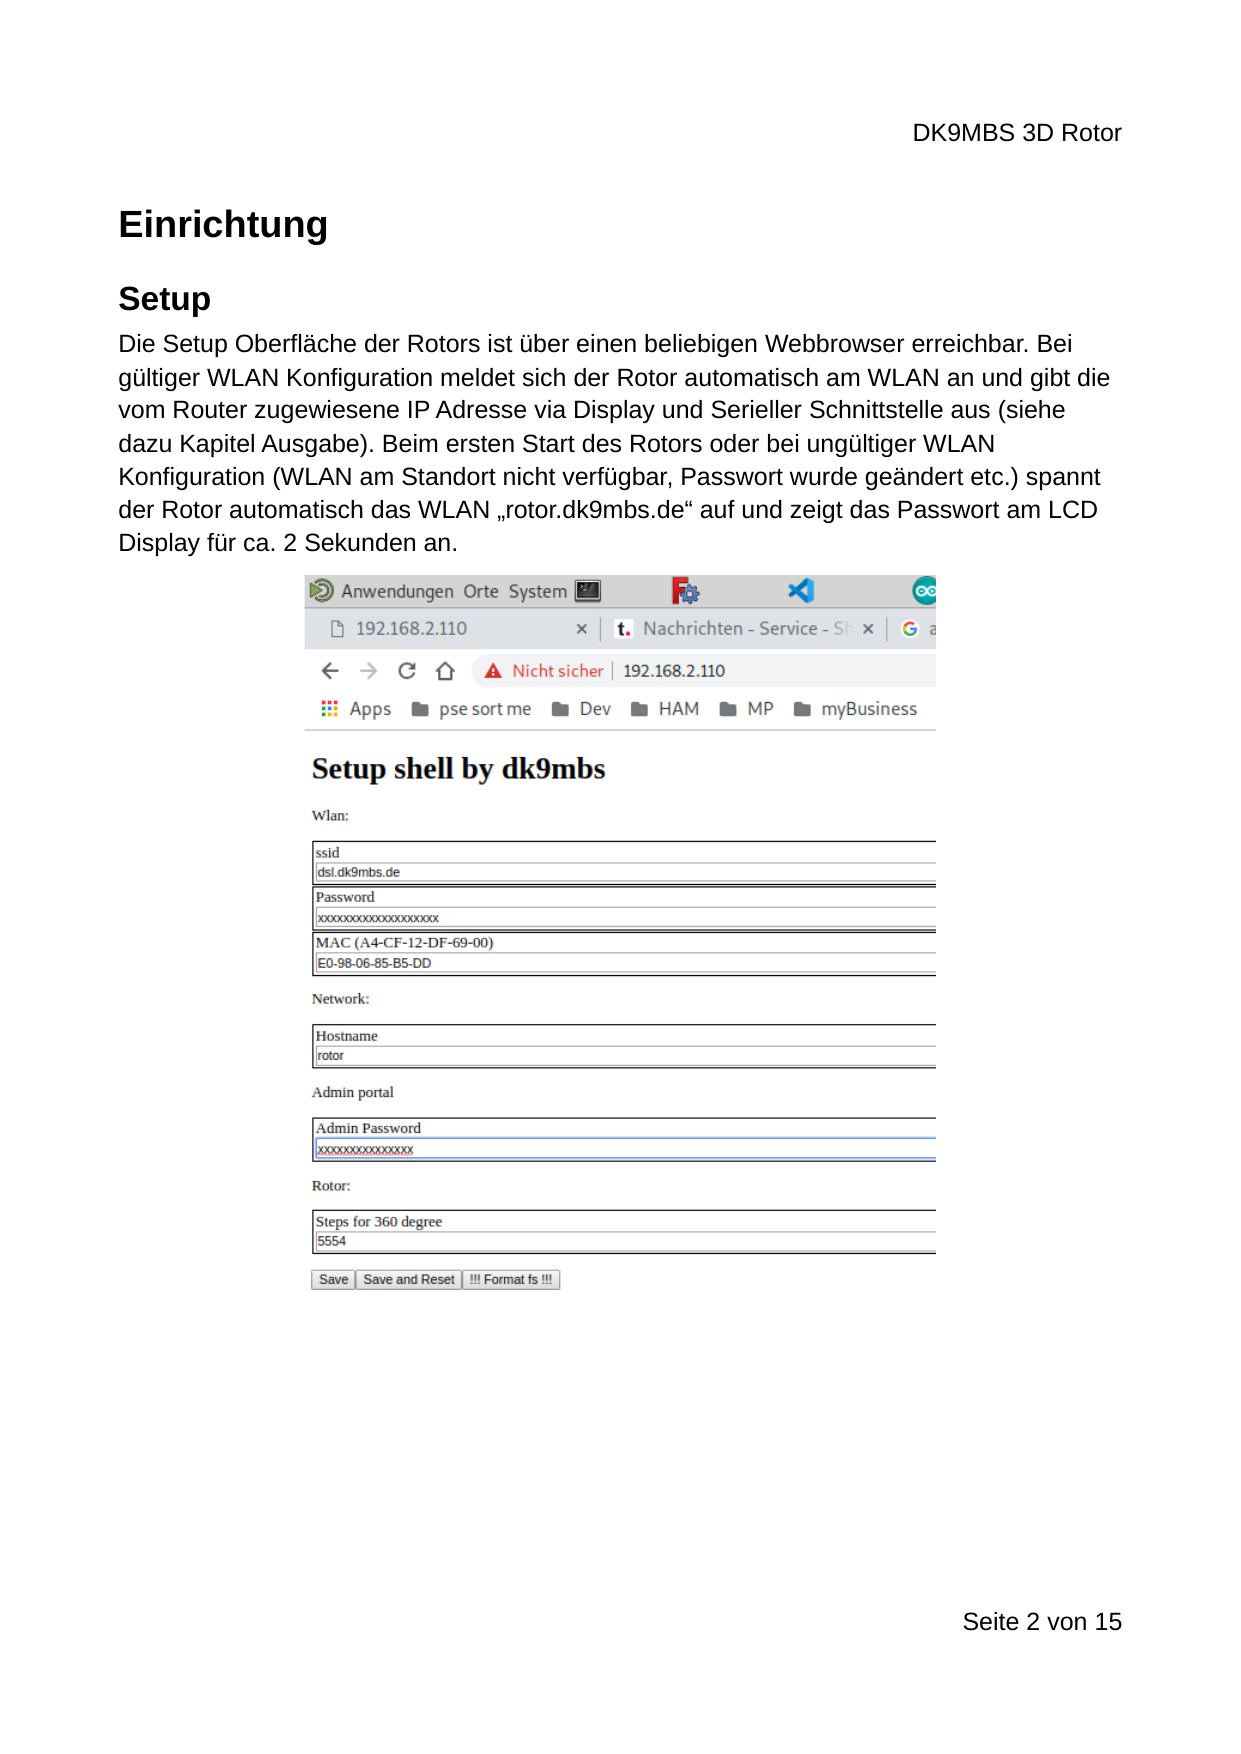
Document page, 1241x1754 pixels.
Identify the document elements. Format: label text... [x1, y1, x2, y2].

text Die Setup Oberfläche der Rotors ist über einen beliebigen Webbrowser erreichbar. Bei gültiger WLAN Konfiguration meldet sich der Rotor automatisch am WLAN an und gibt die vom Router zugewiesene IP Adresse via Display und Serieller Schnittstelle aus (siehe dazu Kapitel Ausgabe). Beim ersten Start des Rotors oder bei ungültiger WLAN Konfiguration (WLAN am Standort nicht verfügbar, Passwort wurde geändert etc.) spannt der Rotor automatisch das WLAN „rotor.dk9mbs.de“ auf und zeigt das Passwort am LCD Display für ca. 2 Sekunden an. [118, 329, 1122, 556]
subtitle Einrichtung [118, 201, 1122, 245]
subtitle Setup [118, 278, 1122, 317]
